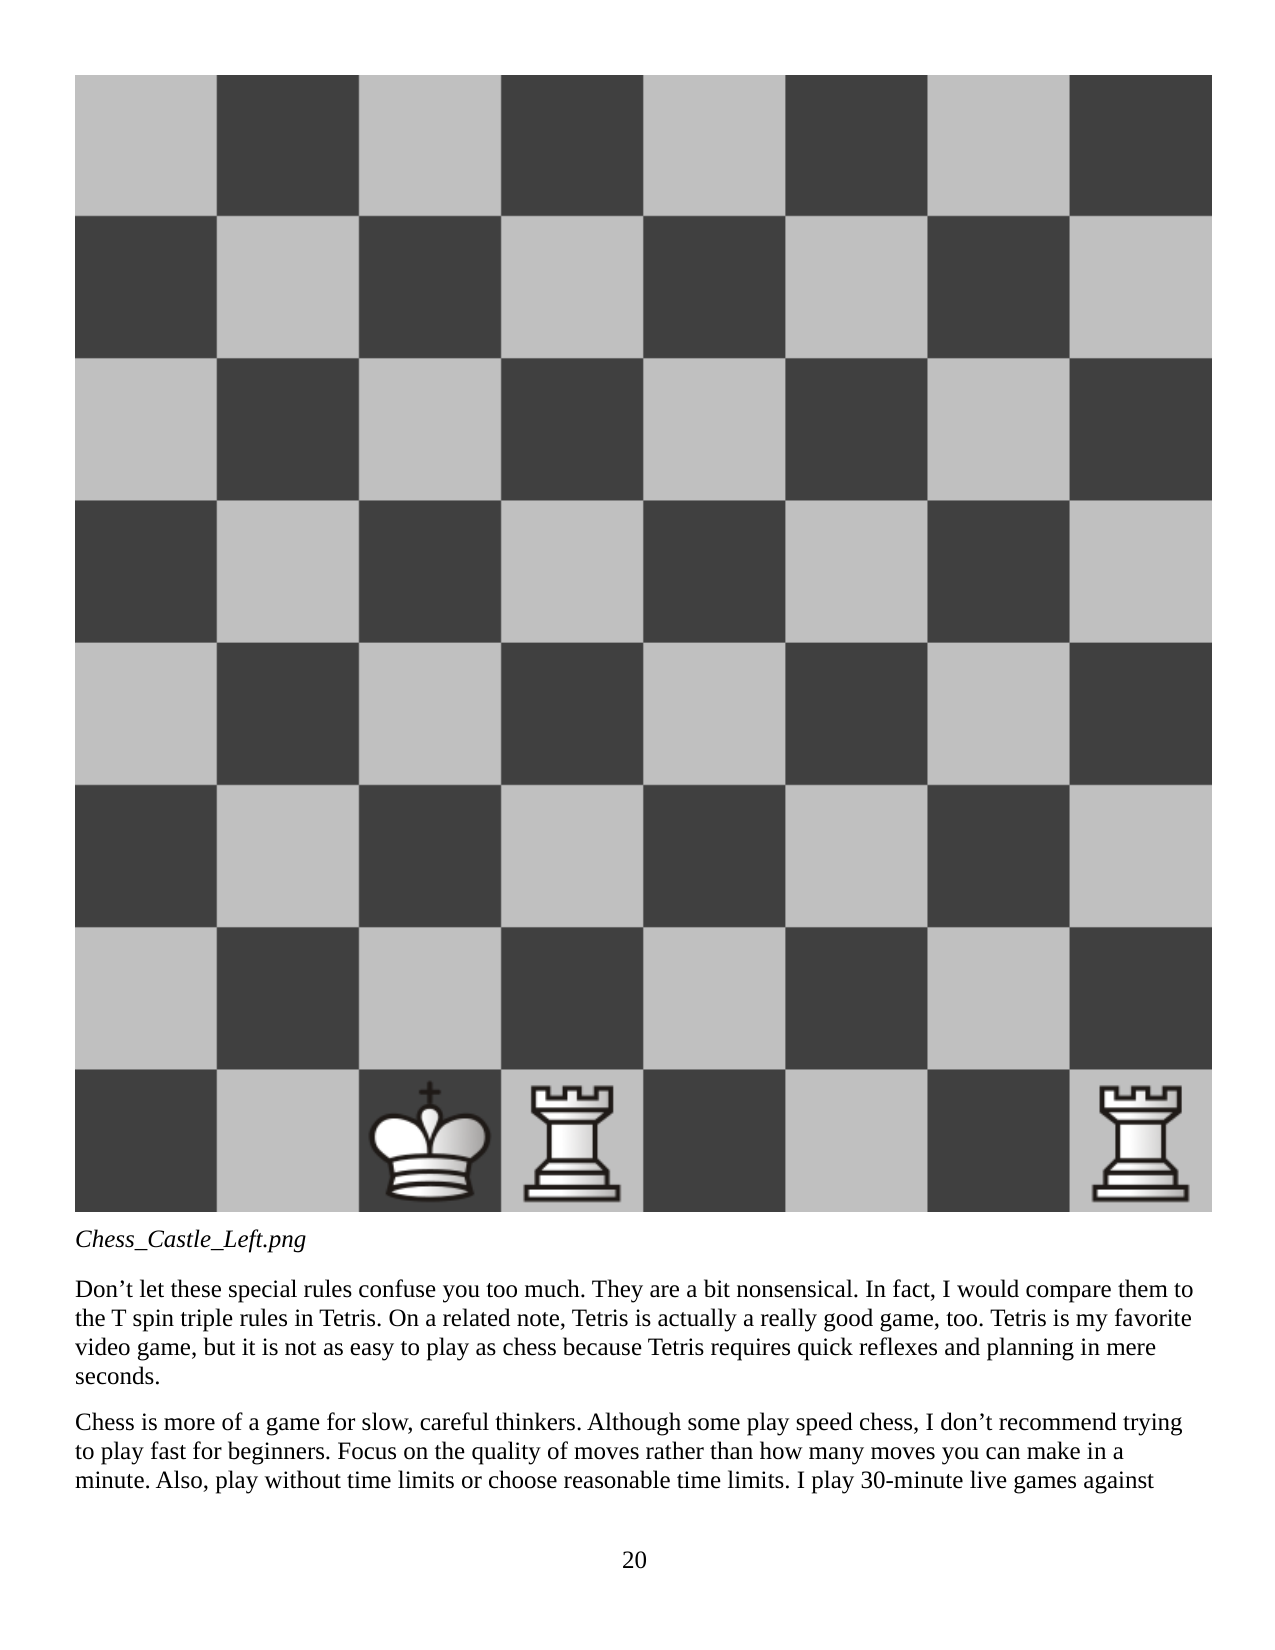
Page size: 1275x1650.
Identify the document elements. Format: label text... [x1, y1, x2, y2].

text Chess is more of a game for slow, careful thinkers. Although some play speed chess, I don’t recommend trying to play fast for beginners. Focus on the quality of moves rather than how many moves you can make in a minute. Also, play without time limits or choose reasonable time limits. I play 30-minute live games against [75, 1407, 1200, 1494]
text Chess_Castle_Left.png [75, 1224, 1200, 1253]
text Don’t let these special rules confuse you too much. They are a bit nonsensical. In fact, I would compare them to the T spin triple rules in Tetris. On a related note, Tetris is actually a really good game, too. Tetris is my favorite video game, but it is not as easy to play as chess because Tetris requires quick reflexes and planning in mere seconds. [75, 1274, 1200, 1389]
picture [75, 75, 1212, 1212]
